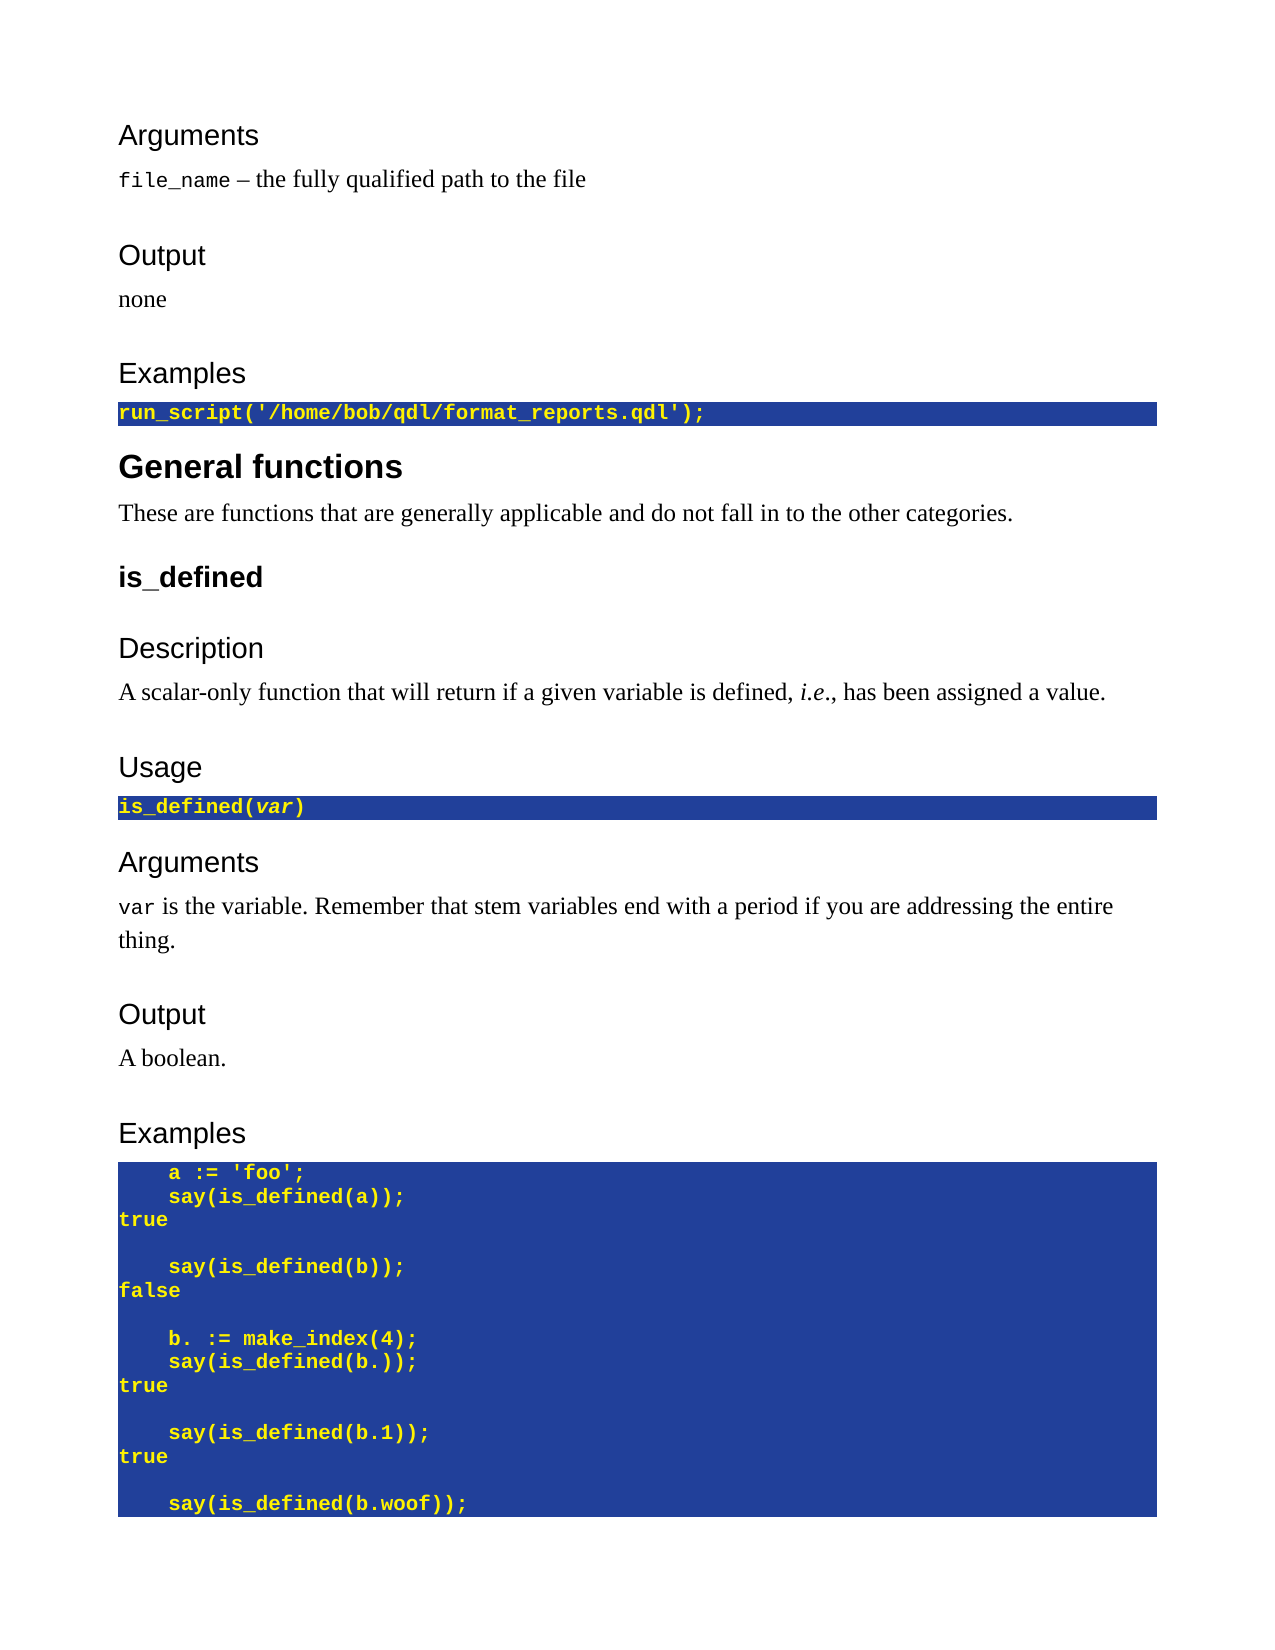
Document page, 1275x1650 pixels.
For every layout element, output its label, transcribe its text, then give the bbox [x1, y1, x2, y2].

subtitle Description [118, 631, 1157, 665]
text none [118, 284, 1157, 312]
text a := 'foo'; [118, 1162, 1157, 1186]
subtitle Output [118, 238, 1157, 271]
text say(is_defined(b.1)); [118, 1422, 1157, 1446]
subtitle Arguments [118, 118, 1157, 152]
text is_defined(var) [118, 796, 1157, 820]
subtitle Usage [118, 750, 1157, 784]
text A boolean. [118, 1043, 1157, 1072]
text true [118, 1375, 1157, 1398]
subtitle Examples [118, 356, 1157, 390]
text say(is_defined(b.)); [118, 1351, 1157, 1375]
text b. := make_index(4); [118, 1327, 1157, 1351]
subtitle Arguments [118, 845, 1157, 878]
subtitle Examples [118, 1116, 1157, 1149]
text These are functions that are generally applicable and do not fall in to the other categories. [118, 498, 1157, 527]
subtitle Output [118, 997, 1157, 1031]
text var is the variable. Remember that stem variables end with a period if you are addressing the entire thing. [118, 891, 1157, 953]
subtitle General functions [118, 447, 1157, 486]
text true [118, 1446, 1157, 1469]
text say(is_defined(b.woof)); [118, 1493, 1157, 1517]
text A scalar-only function that will return if a given variable is defined, i.e., has been assigned a value. [118, 677, 1157, 706]
text true [118, 1209, 1157, 1233]
text false [118, 1280, 1157, 1304]
text say(is_defined(b)); [118, 1257, 1157, 1280]
text say(is_defined(a)); [118, 1186, 1157, 1209]
text file_name – the fully qualified path to the file [118, 164, 1157, 194]
subtitle is_defined [118, 560, 1157, 594]
text run_script('/home/bob/qdl/format_reports.qdl'); [118, 402, 1157, 426]
